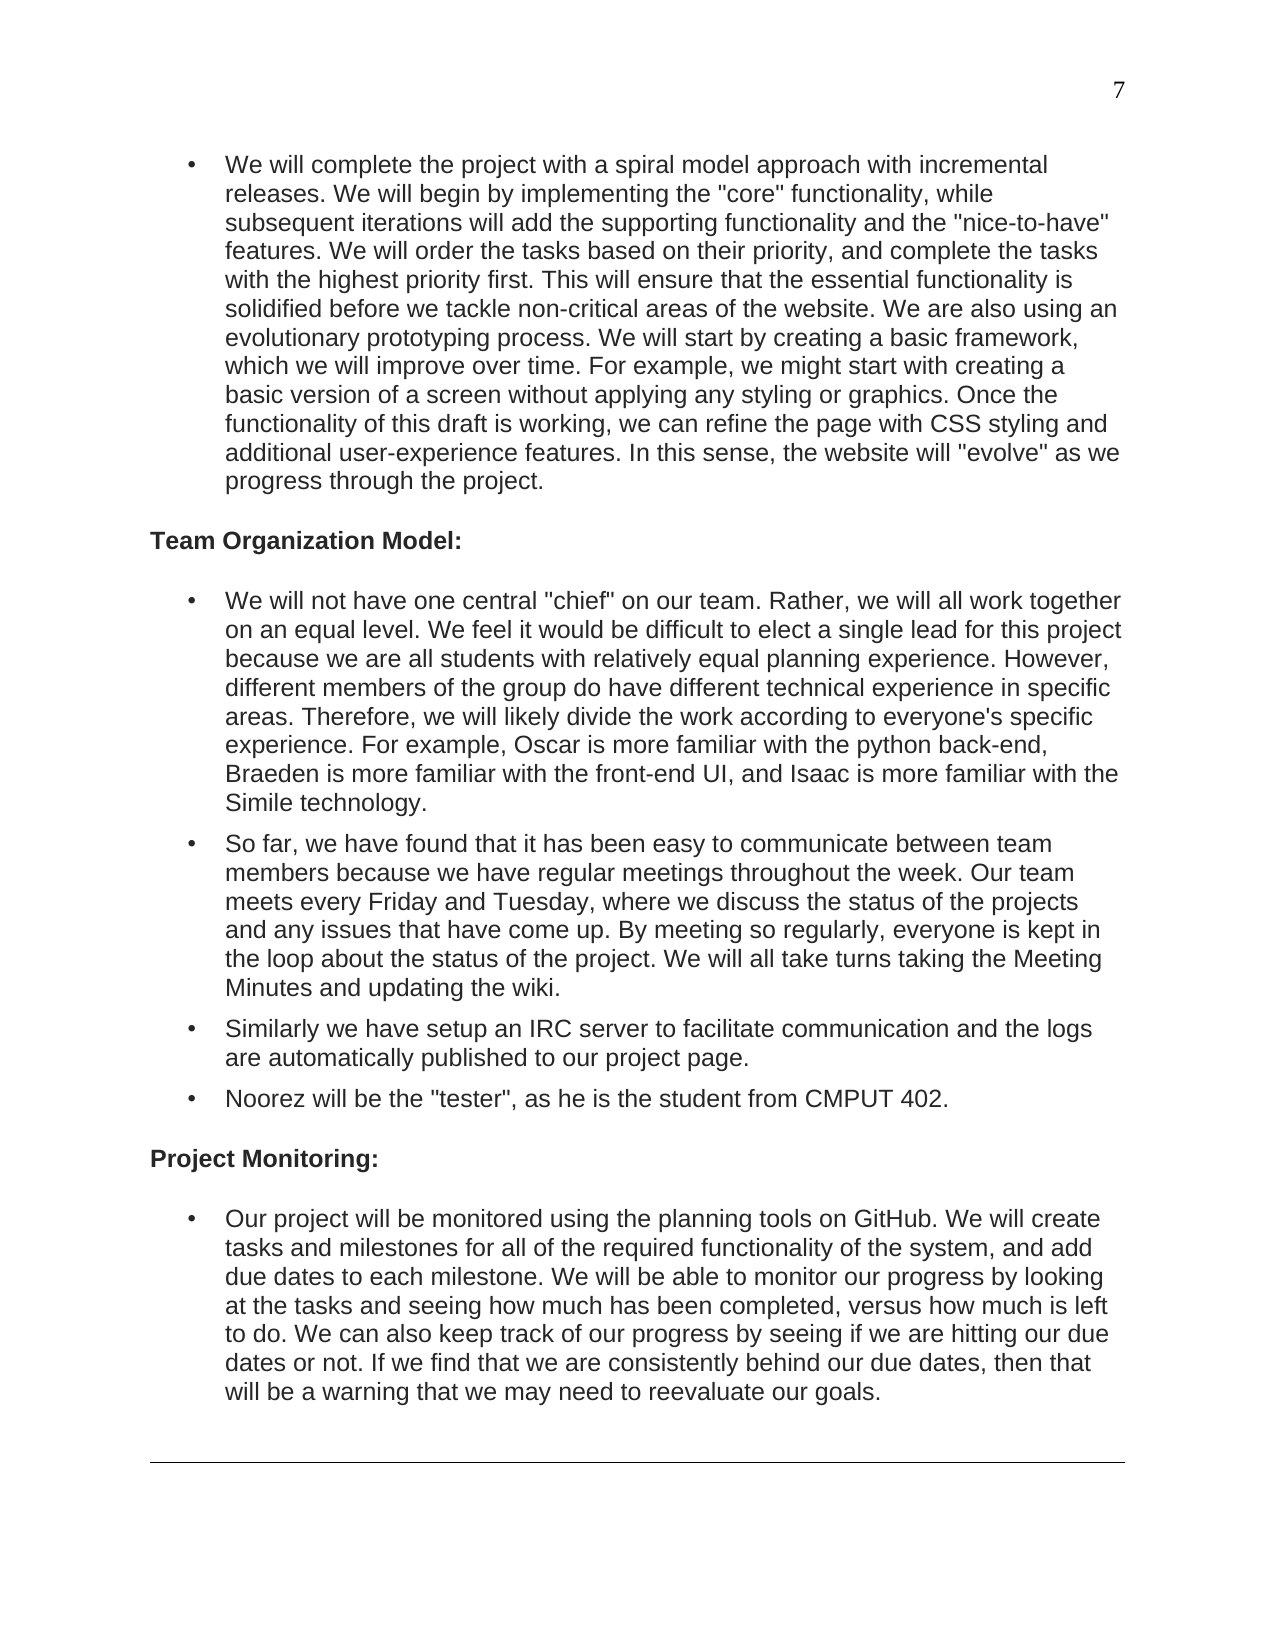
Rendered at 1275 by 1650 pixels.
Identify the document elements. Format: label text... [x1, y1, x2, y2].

list We will complete the project with a spiral model approach with incremental releases. We will begin by implementing the "core" functionality, while subsequent iterations will add the supporting functionality and the "nice-to-have" features. We will order the tasks based on their priority, and complete the tasks with the highest priority first. This will ensure that the essential functionality is solidified before we tackle non-critical areas of the website. We are also using an evolutionary prototyping process. We will start by creating a basic framework, which we will improve over time. For example, we might start with creating a basic version of a screen without applying any styling or graphics. Once the functionality of this draft is working, we can refine the page with CSS styling and additional user-experience features. In this sense, the website will "evolve" as we progress through the project. [187, 150, 1125, 495]
text Project Monitoring: [150, 1144, 1125, 1173]
text Team Organization Model: [150, 526, 1125, 555]
list So far, we have found that it has been easy to communicate between team members because we have regular meetings throughout the week. Our team meets every Friday and Tuesday, where we discuss the status of the projects and any issues that have come up. By meeting so regularly, everyone is kept in the loop about the status of the project. We will all take turns taking the Meeting Minutes and updating the wiki. [187, 829, 1125, 1002]
list Noorez will be the "tester", as he is the student from CMPUT 402. [187, 1084, 1125, 1113]
list We will not have one central "chief" on our team. Rather, we will all work together on an equal level. We feel it would be difficult to elect a single lead for this project because we are all students with relatively equal planning experience. However, different members of the group do have different technical experience in specific areas. Therefore, we will likely divide the work according to everyone's specific experience. For example, Oscar is more familiar with the python back-end, Braeden is more familiar with the front-end UI, and Isaac is more familiar with the Simile technology. [187, 586, 1125, 816]
list Similarly we have setup an IRC server to facilitate communication and the logs are automatically published to our project page. [187, 1014, 1125, 1072]
list Our project will be monitored using the planning tools on GitHub. We will create tasks and milestones for all of the required functionality of the system, and add due dates to each milestone. We will be able to monitor our progress by looking at the tasks and seeing how much has been completed, versus how much is left to do. We can also keep track of our progress by seeing if we are hitting our due dates or not. If we find that we are consistently behind our due dates, then that will be a warning that we may need to reevaluate our goals. [187, 1204, 1125, 1406]
